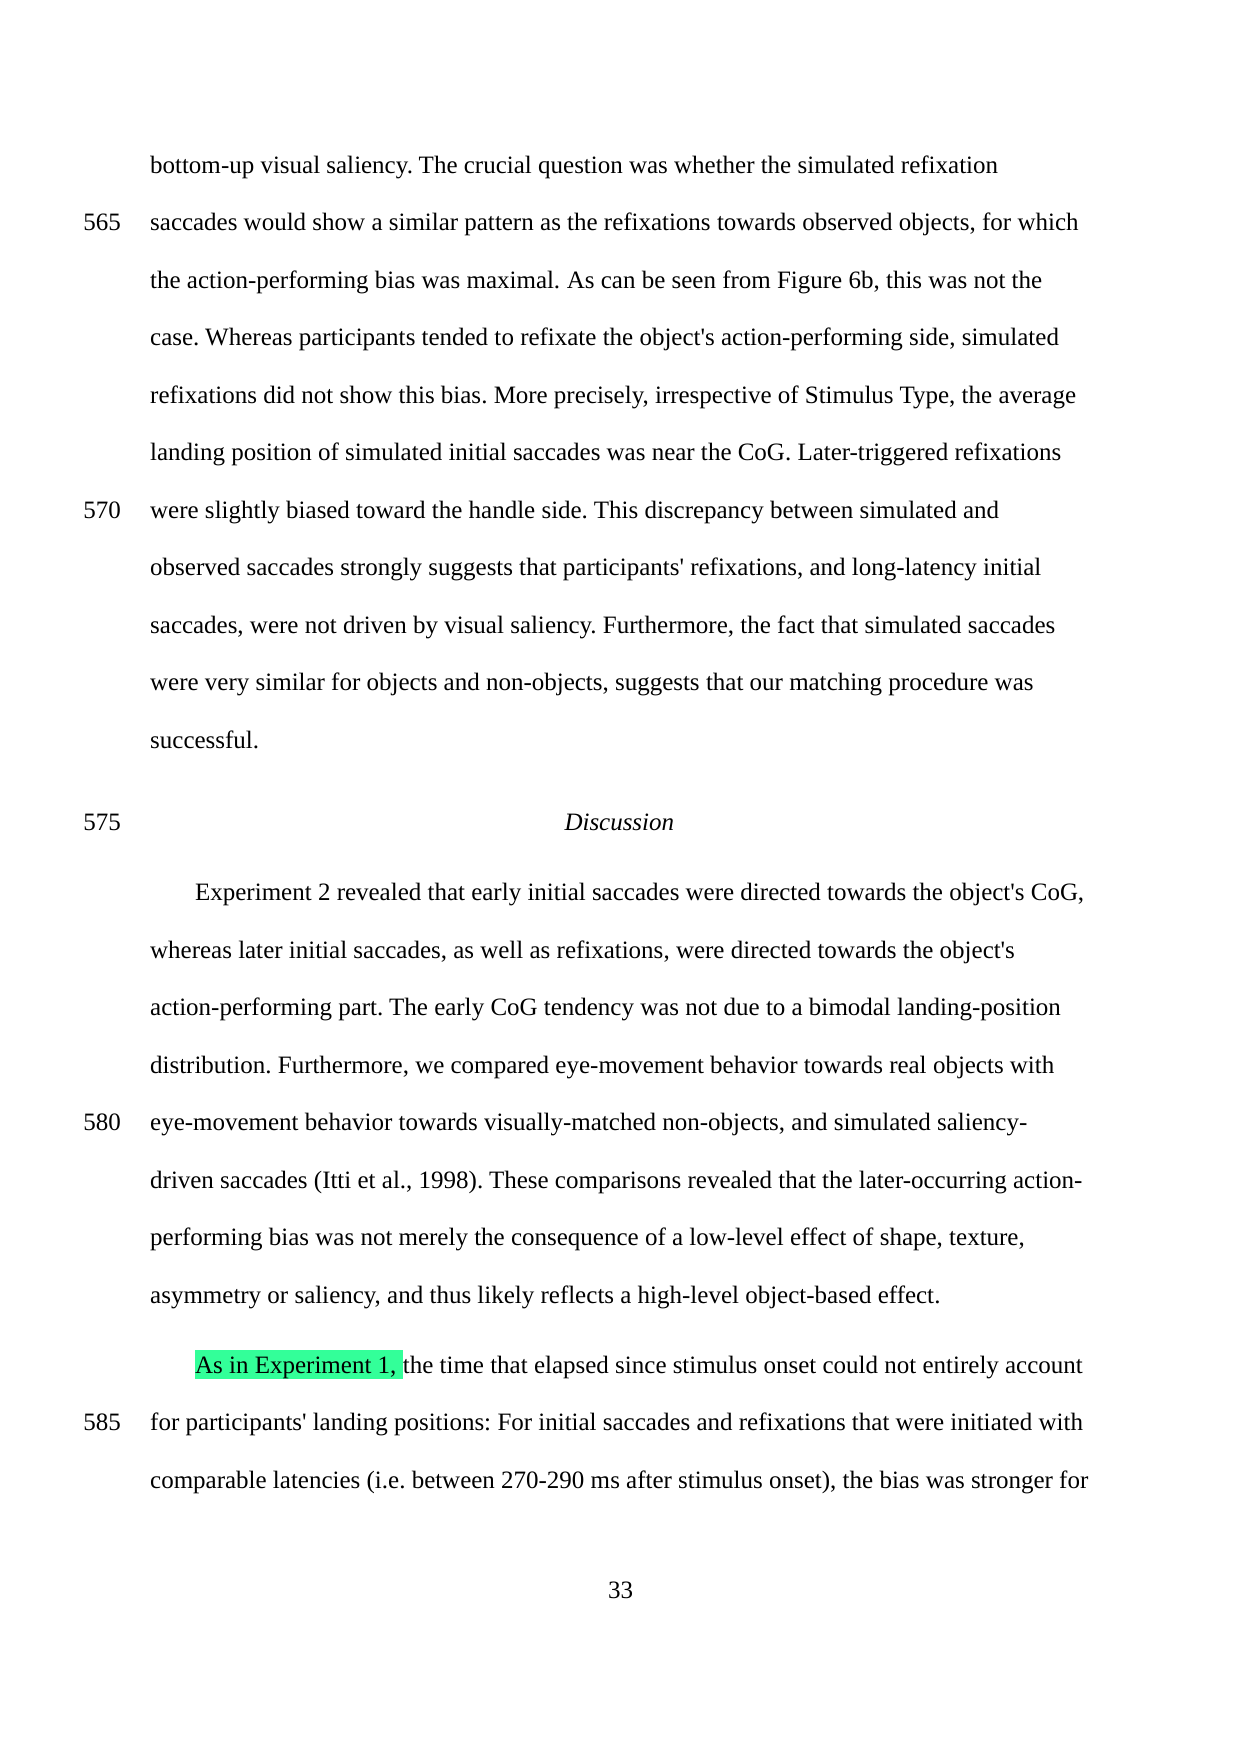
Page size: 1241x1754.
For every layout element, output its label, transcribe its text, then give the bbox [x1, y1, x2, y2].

subtitle Discussion [150, 807, 1091, 836]
text As in Experiment 1, the time that elapsed since stimulus onset could not entirely account for participants' landing positions: For initial saccades and refixations that were initiated with comparable latencies (i.e. between 270-290 ms after stimulus onset), the bias was stronger for [150, 1350, 1091, 1494]
text Experiment 2 revealed that early initial saccades were directed towards the object's CoG, whereas later initial saccades, as well as refixations, were directed towards the object's action-performing part. The early CoG tendency was not due to a bimodal landing-position distribution. Furthermore, we compared eye-movement behavior towards real objects with eye-movement behavior towards visually-matched non-objects, and simulated saliency-driven saccades (Itti et al., 1998). These comparisons revealed that the later-occurring action-performing bias was not merely the consequence of a low-level effect of shape, texture, asymmetry or saliency, and thus likely reflects a high-level object-based effect. [150, 877, 1091, 1309]
text bottom-up visual saliency. The crucial question was whether the simulated refixation saccades would show a similar pattern as the refixations towards observed objects, for which the action-performing bias was maximal. As can be seen from Figure 6b, this was not the case. Whereas participants tended to refixate the object's action-performing side, simulated refixations did not show this bias. More precisely, irrespective of Stimulus Type, the average landing position of simulated initial saccades was near the CoG. Later-triggered refixations were slightly biased toward the handle side. This discrepancy between simulated and observed saccades strongly suggests that participants' refixations, and long-latency initial saccades, were not driven by visual saliency. Furthermore, the fact that simulated saccades were very similar for objects and non-objects, suggests that our matching procedure was successful. [150, 150, 1091, 754]
